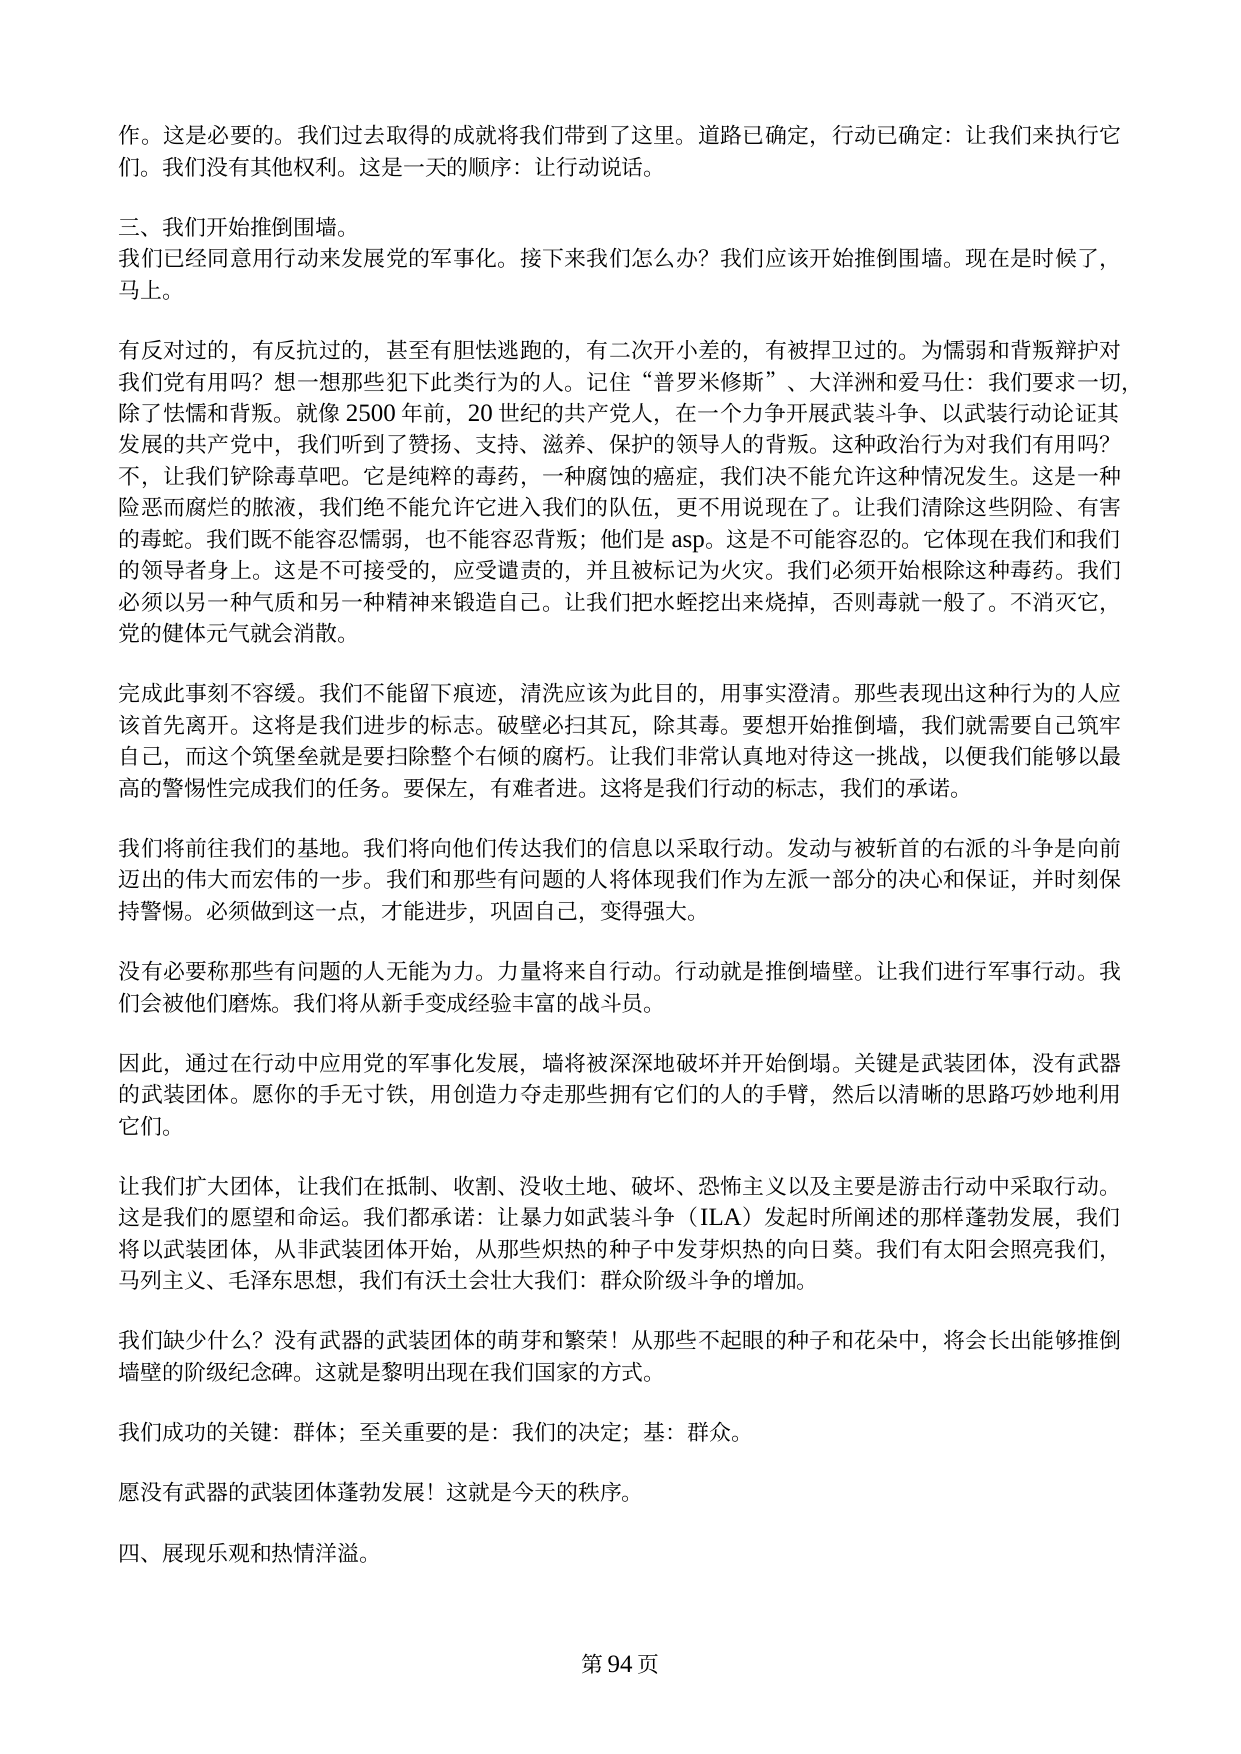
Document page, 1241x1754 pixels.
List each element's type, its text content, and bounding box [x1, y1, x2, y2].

text 三、我们开始推倒围墙。 [118, 210, 1122, 242]
text 让我们扩大团体，让我们在抵制、收割、没收土地、破坏、恐怖主义以及主要是游击行动中采取行动。这是我们的愿望和命运。我们都承诺：让暴力如武装斗争（ILA）发起时所阐述的那样蓬勃发展，我们将以武装团体，从非武装团体开始，从那些炽热的种子中发芽炽热的向日葵。我们有太阳会照亮我们，马列主义、毛泽东思想，我们有沃土会壮大我们：群众阶级斗争的增加。 [118, 1169, 1122, 1295]
text 因此，通过在行动中应用党的军事化发展，墙将被深深地破坏并开始倒塌。关键是武装团体，没有武器的武装团体。愿你的手无寸铁，用创造力夺走那些拥有它们的人的手臂，然后以清晰的思路巧妙地利用它们。 [118, 1046, 1122, 1140]
text 没有必要称那些有问题的人无能为力。力量将来自行动。行动就是推倒墙壁。让我们进行军事行动。我们会被他们磨炼。我们将从新手变成经验丰富的战斗员。 [118, 954, 1122, 1017]
text 我们成功的关键：群体；至关重要的是：我们的决定；基：群众。 [118, 1415, 1122, 1447]
text 我们已经同意用行动来发展党的军事化。接下来我们怎么办？我们应该开始推倒围墙。现在是时候了，马上。 [118, 242, 1122, 304]
text 愿没有武器的武装团体蓬勃发展！这就是今天的秩序。 [118, 1476, 1122, 1507]
text 我们缺少什么？没有武器的武装团体的萌芽和繁荣！从那些不起眼的种子和花朵中，将会长出能够推倒墙壁的阶级纪念碑。这就是黎明出现在我们国家的方式。 [118, 1324, 1122, 1387]
text 有反对过的，有反抗过的，甚至有胆怯逃跑的，有二次开小差的，有被捍卫过的。为懦弱和背叛辩护对我们党有用吗？想一想那些犯下此类行为的人。记住“普罗米修斯”、大洋洲和爱马仕：我们要求一切，除了怯懦和背叛。就像2500年前，20世纪的共产党人，在一个力争开展武装斗争、以武装行动论证其发展的共产党中，我们听到了赞扬、支持、滋养、保护的领导人的背叛。这种政治行为对我们有用吗？不，让我们铲除毒草吧。它是纯粹的毒药，一种腐蚀的癌症，我们决不能允许这种情况发生。这是一种险恶而腐烂的脓液，我们绝不能允许它进入我们的队伍，更不用说现在了。让我们清除这些阴险、有害的毒蛇。我们既不能容忍懦弱，也不能容忍背叛；他们是asp。这是不可能容忍的。它体现在我们和我们的领导者身上。这是不可接受的，应受谴责的，并且被标记为火灾。我们必须开始根除这种毒药。我们必须以另一种气质和另一种精神来锻造自己。让我们把水蛭挖出来烧掉，否则毒就一般了。不消灭它，党的健体元气就会消散。 [118, 333, 1122, 648]
text 完成此事刻不容缓。我们不能留下痕迹，清洗应该为此目的，用事实澄清。那些表现出这种行为的人应该首先离开。这将是我们进步的标志。破壁必扫其瓦，除其毒。要想开始推倒墙，我们就需要自己筑牢自己，而这个筑堡垒就是要扫除整个右倾的腐朽。让我们非常认真地对待这一挑战，以便我们能够以最高的警惕性完成我们的任务。要保左，有难者进。这将是我们行动的标志，我们的承诺。 [118, 677, 1122, 802]
text 作。这是必要的。我们过去取得的成就将我们带到了这里。道路已确定，行动已确定：让我们来执行它们。我们没有其他权利。这是一天的顺序：让行动说话。 [118, 118, 1122, 181]
text 我们将前往我们的基地。我们将向他们传达我们的信息以采取行动。发动与被斩首的右派的斗争是向前迈出的伟大而宏伟的一步。我们和那些有问题的人将体现我们作为左派一部分的决心和保证，并时刻保持警惕。必须做到这一点，才能进步，巩固自己，变得强大。 [118, 831, 1122, 926]
text 四、展现乐观和热情洋溢。 [118, 1536, 1122, 1567]
